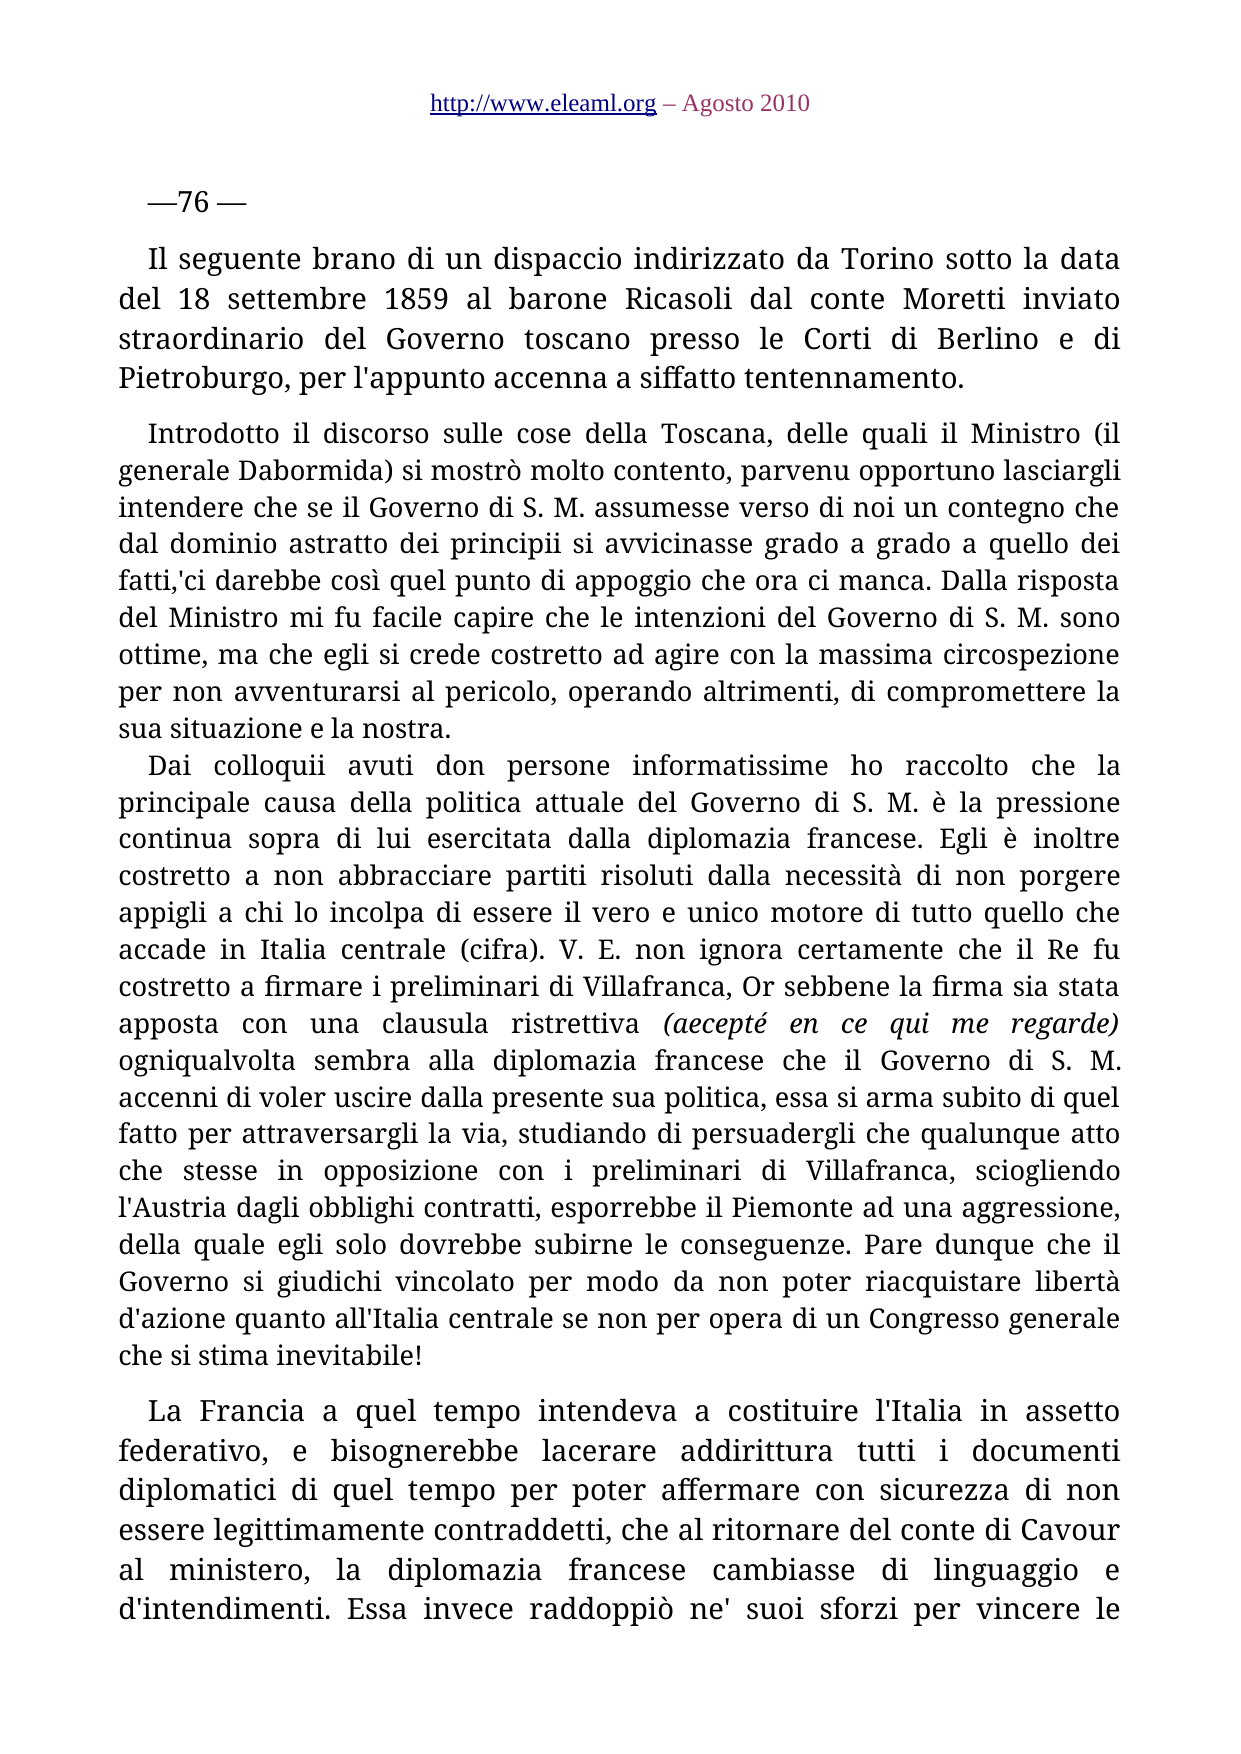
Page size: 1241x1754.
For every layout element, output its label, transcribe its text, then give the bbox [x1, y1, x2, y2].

text Dai colloquii avuti don persone informatissime ho raccolto che la principale causa della politica attuale del Governo di S. M. è la pressione continua sopra di lui esercitata dalla diplomazia francese. Egli è inoltre costretto a non abbracciare partiti risoluti dalla necessità di non porgere appigli a chi lo incolpa di essere il vero e unico motore di tutto quello che accade in Italia centrale (cifra). V. E. non ignora certamente che il Re fu costretto a firmare i preliminari di Villafranca, Or sebbene la firma sia stata apposta con una clausula ristrettiva (aecepté en ce qui me regarde) ogniqualvolta sembra alla diplomazia francese che il Governo di S. M. accenni di voler uscire dalla presente sua politica, essa si arma subito di quel fatto per attraversargli la via, studiando di persuadergli che qualunque atto che stesse in opposizione con i preliminari di Villafranca, sciogliendo l'Austria dagli obblighi contratti, esporrebbe il Piemonte ad una aggressione, della quale egli solo dovrebbe subirne le conseguenze. Pare dunque che il Governo si giudichi vincolato per modo da non poter riacquistare libertà d'azione quanto all'Italia centrale se non per opera di un Congresso generale che si stima inevitabile! [118, 746, 1122, 1373]
text Introdotto il discorso sulle cose della Toscana, delle quali il Ministro (il generale Dabormida) si mostrò molto contento, parvenu opportuno lasciargli intendere che se il Governo di S. M. assumesse verso di noi un contegno che dal dominio astratto dei principii si avvicinasse grado a grado a quello dei fatti,'ci darebbe così quel punto di appoggio che ora ci manca. Dalla risposta del Ministro mi fu facile capire che le intenzioni del Governo di S. M. sono ottime, ma che egli si crede costretto ad agire con la massima circospezione per non avventurarsi al pericolo, operando altrimenti, di compromettere la sua situazione e la nostra. [118, 414, 1122, 746]
text Il seguente brano di un dispaccio indirizzato da Torino sotto la data del 18 settembre 1859 al barone Ricasoli dal conte Moretti inviato straordinario del Governo toscano presso le Corti di Berlino e di Pietroburgo, per l'appunto accenna a siffatto tentennamento. [118, 238, 1122, 397]
text —76 — [118, 182, 1122, 221]
text La Francia a quel tempo intendeva a costituire l'Italia in assetto federativo, e bisognerebbe lacerare addirittura tutti i documenti diplomatici di quel tempo per poter affermare con sicurezza di non essere legittimamente contraddetti, che al ritornare del conte di Cavour al ministero, la diplomazia francese cambiasse di linguaggio e d'intendimenti. Essa invece raddoppiò ne' suoi sforzi per vincere le [118, 1390, 1122, 1628]
